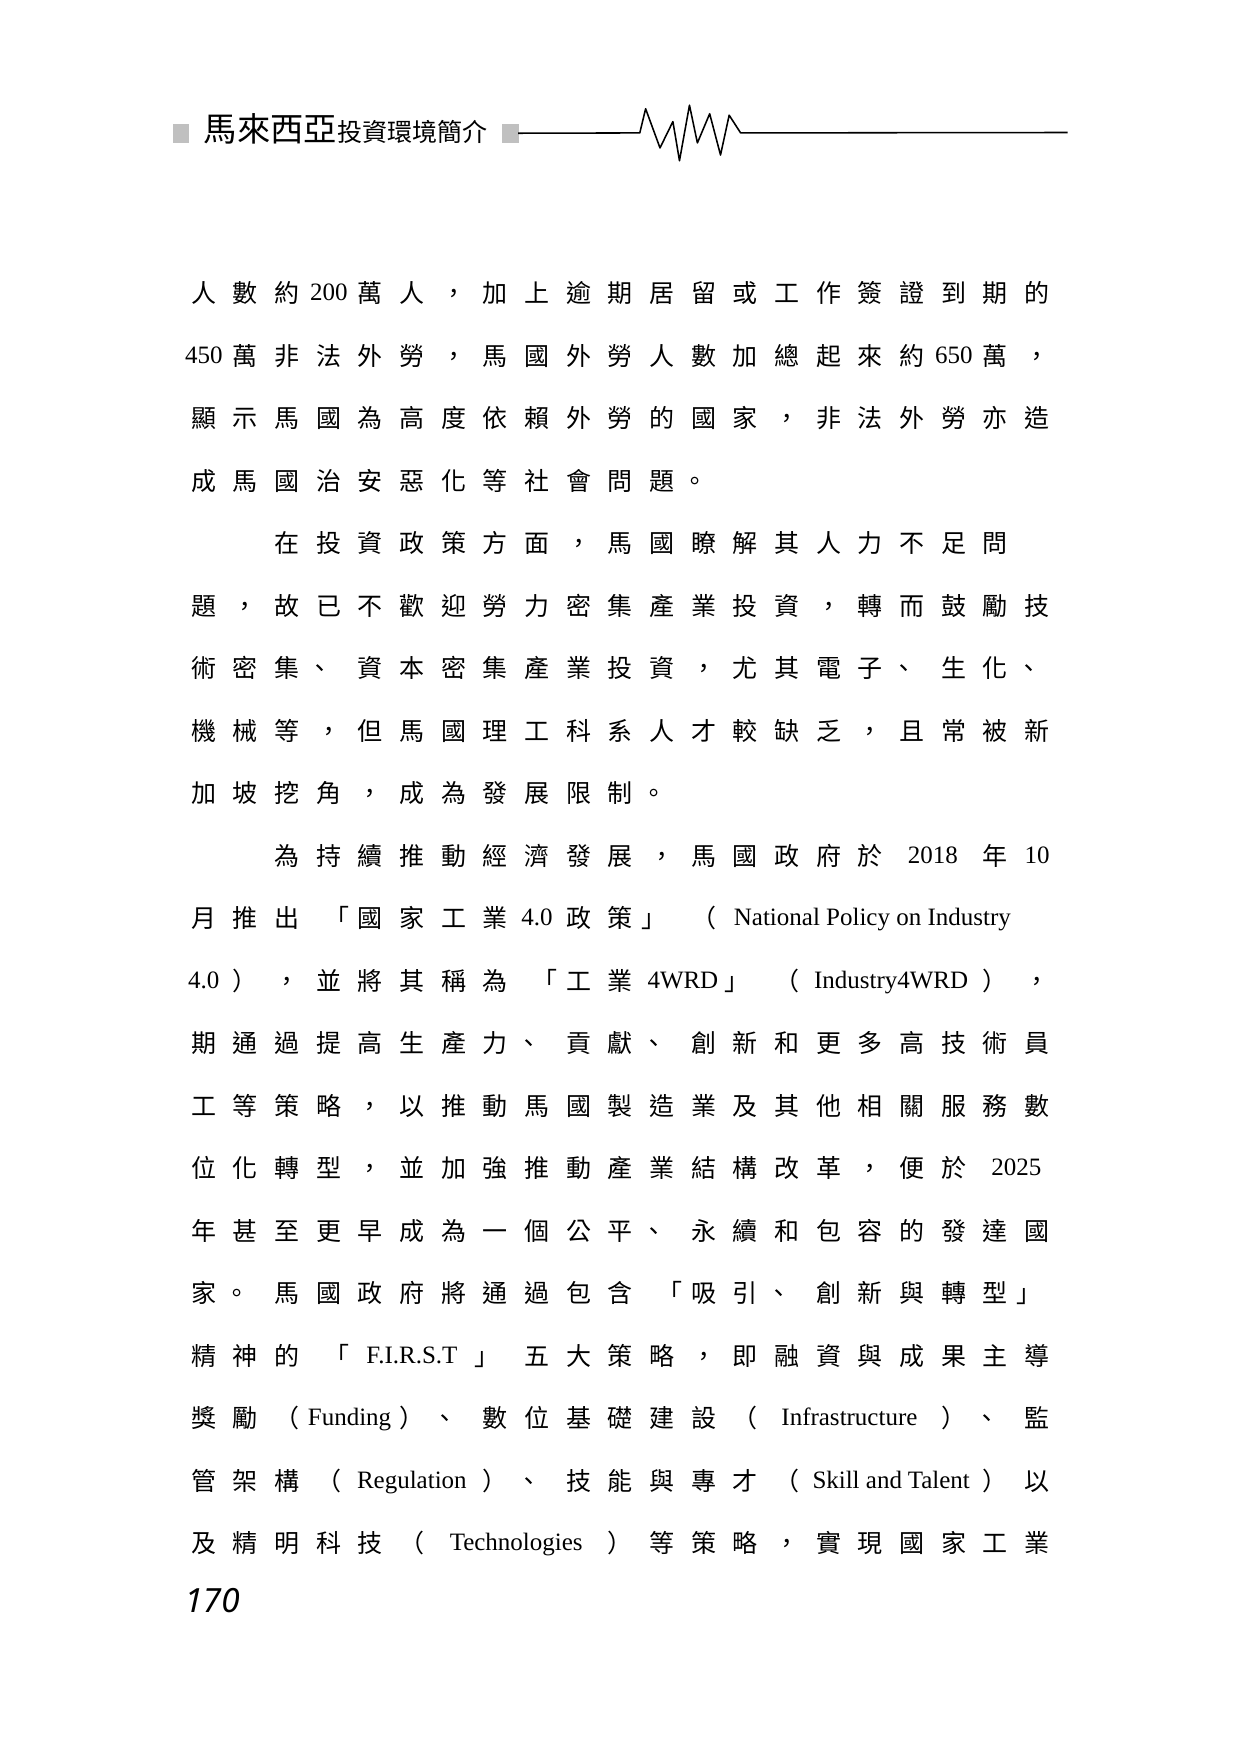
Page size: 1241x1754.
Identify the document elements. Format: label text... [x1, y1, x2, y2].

text 在投資政策方面，馬國瞭解其人力不足問題，故已不歡迎勞力密集產業投資，轉而鼓勵技術密集、資本密集產業投資，尤其電子、生化、機械等，但馬國理工科系人才較缺乏，且常被新加坡挖角，成為發展限制。 [183, 500, 1058, 813]
text 為持續推動經濟發展，馬國政府於2018年10月推出「國家工業4.0政策」（National Policy on Industry 4.0），並將其稱為「工業4WRD」（Industry4WRD），期通過提高生產力、貢獻、創新和更多高技術員工等策略，以推動馬國製造業及其他相關服務數位化轉型，並加強推動產業結構改革，便於2025年甚至更早成為一個公平、永續和包容的發達國家。馬國政府將通過包含「吸引、創新與轉型」精神的「F.I.R.S.T」五大策略，即融資與成果主導獎勵（Funding）、數位基礎建設（Infrastructure）、監管架構（Regulation）、技能與專才（Skill and Talent）以及精明科技（Technologies）等策略，實現國家工業 [183, 813, 1058, 1563]
text 人數約200萬人，加上逾期居留或工作簽證到期的450萬非法外勞，馬國外勞人數加總起來約650萬，顯示馬國為高度依賴外勞的國家，非法外勞亦造成馬國治安惡化等社會問題。 [183, 250, 1058, 500]
